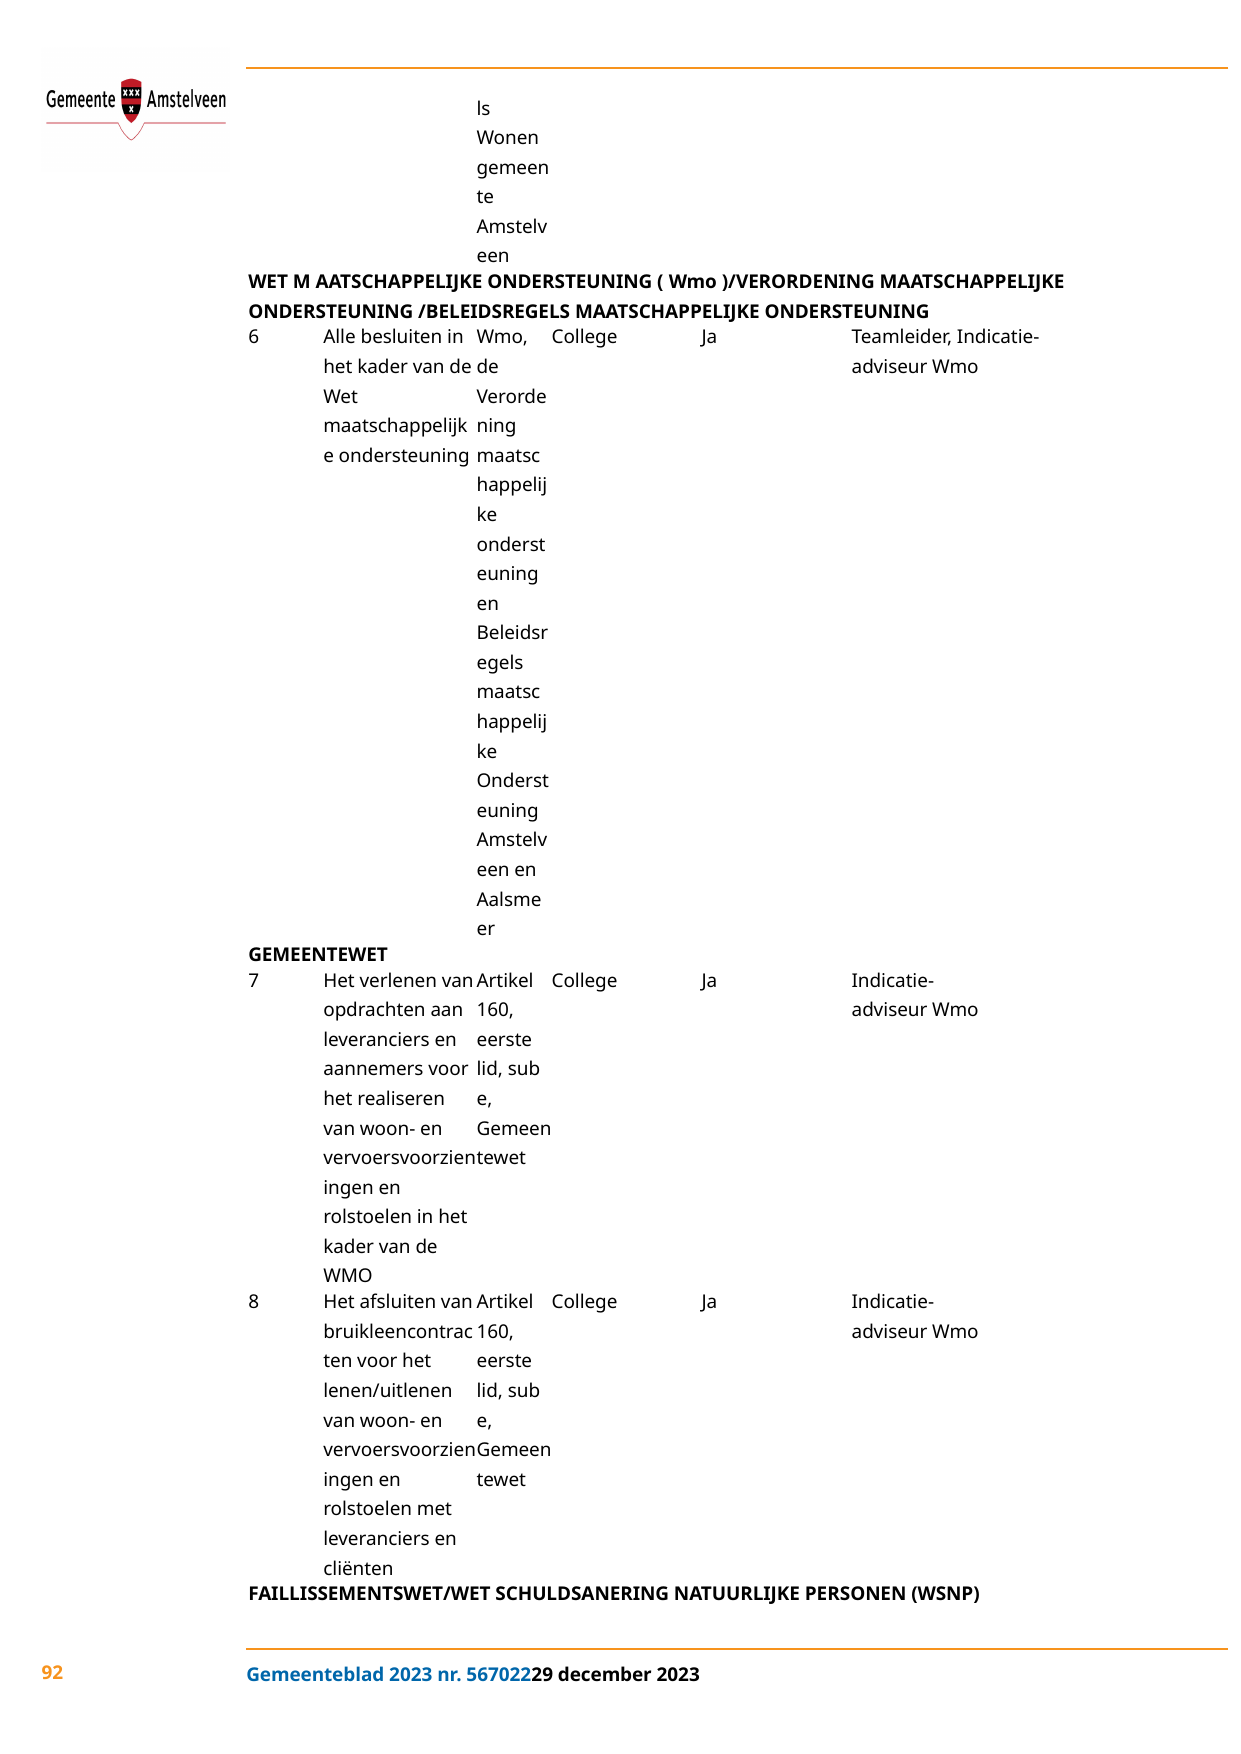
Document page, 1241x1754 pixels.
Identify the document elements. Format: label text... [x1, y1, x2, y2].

table_cell Het verlenen van opdrachten aan leveranciers en aannemers voor het realiseren van woon- en vervoersvoorzieningen en rolstoelen in het kader van de WMO [323, 967, 476, 1288]
table_cell 8 [248, 1289, 323, 1580]
table_cell [323, 95, 476, 268]
table_cell [701, 95, 851, 268]
table_cell Indicatie- adviseur Wmo [851, 967, 1076, 1288]
table_cell 7 [248, 967, 323, 1288]
table_cell [551, 95, 701, 268]
picture [41, 47, 231, 172]
table_cell College [551, 324, 701, 941]
table_cell Indicatie- adviseur Wmo [851, 1289, 1076, 1580]
table_cell WET M AATSCHAPPELIJKE ONDERSTEUNING ( Wmo )/VERORDENING MAATSCHAPPELIJKE ONDERSTEUNING /BELEIDSREGELS MAATSCHAPPELIJKE ONDERSTEUNING [248, 269, 1152, 324]
table_cell Het afsluiten van bruikleencontracten voor het lenen/uitlenen van woon- en vervoersvoorzieningen en rolstoelen met leveranciers en cliënten [323, 1289, 476, 1580]
table_cell Artikel 160, eerste lid, sub e, Gemeentewet [476, 967, 551, 1288]
table_cell [248, 95, 323, 268]
table_cell College [551, 967, 701, 1288]
table_cell Teamleider, Indicatie- adviseur Wmo [851, 324, 1076, 941]
table_cell 6 [248, 324, 323, 941]
table_cell Ja [701, 967, 851, 1288]
table_cell [1076, 1289, 1152, 1580]
table_cell Alle besluiten in het kader van de Wet maatschappelijke ondersteuning [323, 324, 476, 941]
table_cell [1076, 324, 1152, 941]
table_cell College [551, 1289, 701, 1580]
table_cell FAILLISSEMENTSWET/WET SCHULDSANERING NATUURLIJKE PERSONEN (WSNP) [248, 1580, 1152, 1606]
table_cell Ja [701, 324, 851, 941]
table_cell [1076, 95, 1152, 268]
table_cell GEMEENTEWET [248, 941, 1152, 967]
table_cell Artikel 160, eerste lid, sub e, Gemeentewet [476, 1289, 551, 1580]
table_cell [851, 95, 1076, 268]
table_cell Wmo, de Verordening maatschappelijke ondersteuning en Beleidsregels maatschappelijke Ondersteuning Amstelveen en Aalsmeer [476, 324, 551, 941]
table_cell [1076, 967, 1152, 1288]
table_cell ls Wonen gemeente Amstelveen [476, 95, 551, 268]
table_cell Ja [701, 1289, 851, 1580]
